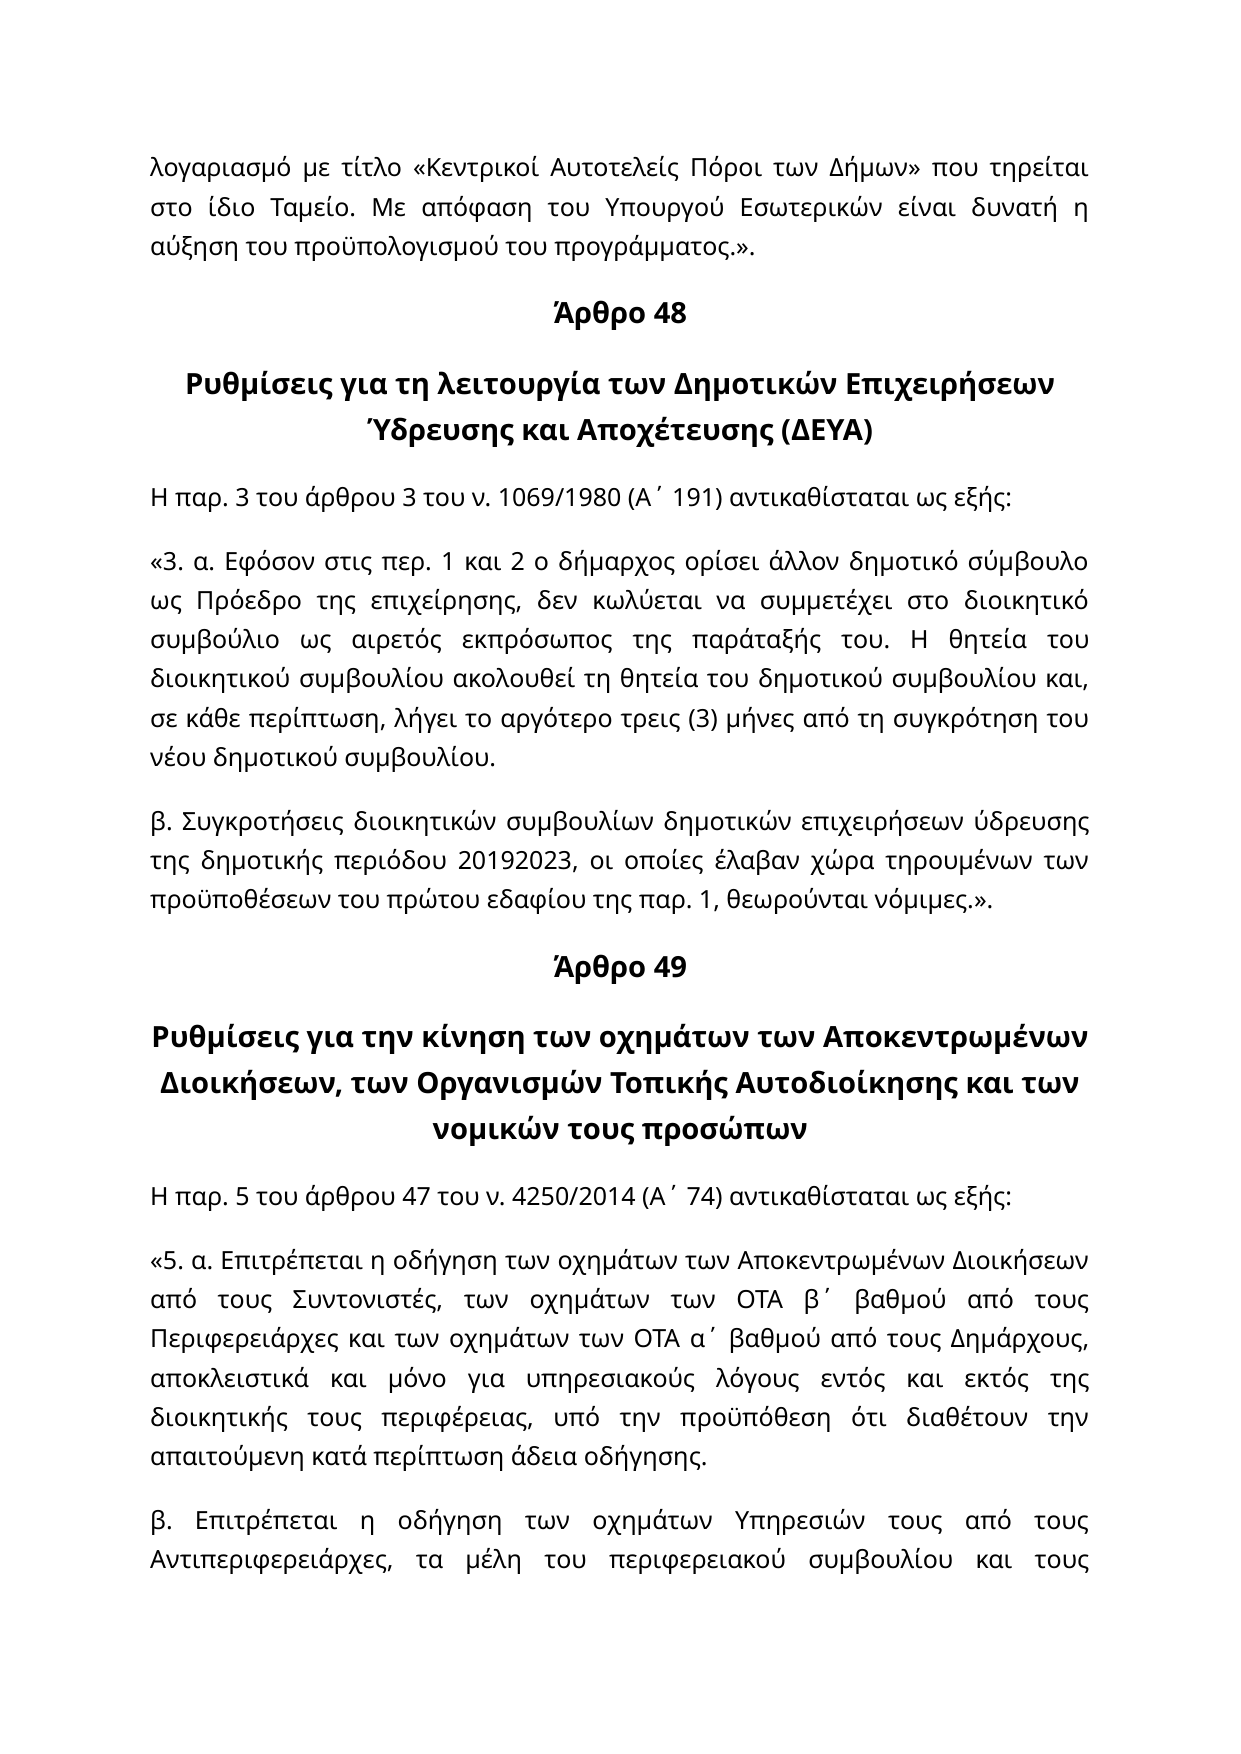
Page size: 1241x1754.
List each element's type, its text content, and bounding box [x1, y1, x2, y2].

text «3. α. Εφόσον στις περ. 1 και 2 ο δήμαρχος ορίσει άλλον δημοτικό σύμβουλο ως Πρόεδρο της επιχείρησης, δεν κωλύεται να συμμετέχει στο διοικητικό συμβούλιο ως αιρετός εκπρόσωπος της παράταξής του. Η θητεία του διοικητικού συμβουλίου ακολουθεί τη θητεία του δημοτικού συμβουλίου και, σε κάθε περίπτωση, λήγει το αργότερο τρεις (3) μήνες από τη συγκρότηση του νέου δημοτικού συμβουλίου. [150, 543, 1090, 773]
subtitle Ρυθμίσεις για τη λειτουργία των Δημοτικών Επιχειρήσεων Ύδρευσης και Αποχέτευσης (ΔΕΥΑ) [150, 363, 1090, 448]
text λογαριασμό με τίτλο «Κεντρικοί Αυτοτελείς Πόροι των Δήμων» που τηρείται στο ίδιο Ταμείο. Με απόφαση του Υπουργού Εσωτερικών είναι δυνατή η αύξηση του προϋπολογισμού του προγράμματος.». [150, 150, 1090, 262]
text Η παρ. 3 του άρθρου 3 του ν. 1069/1980 (Α΄ 191) αντικαθίσταται ως εξής: [150, 479, 1090, 513]
subtitle Ρυθμίσεις για την κίνηση των οχημάτων των Αποκεντρωμένων Διοικήσεων, των Οργανισμών Τοπικής Αυτοδιοίκησης και των νομικών τους προσώπων [150, 1017, 1090, 1148]
text β. Συγκροτήσεις διοικητικών συμβουλίων δημοτικών επιχειρήσεων ύδρευσης της δημοτικής περιόδου 20192023, οι οποίες έλαβαν χώρα τηρουμένων των προϋποθέσεων του πρώτου εδαφίου της παρ. 1, θεωρούνται νόμιμες.». [150, 803, 1090, 916]
text Η παρ. 5 του άρθρου 47 του ν. 4250/2014 (Α΄ 74) αντικαθίσταται ως εξής: [150, 1178, 1090, 1213]
subtitle Άρθρο 48 [150, 292, 1090, 332]
text β. Επιτρέπεται η οδήγηση των οχημάτων Υπηρεσιών τους από τους Αντιπεριφερειάρχες, τα μέλη του περιφερειακού συμβουλίου και τους [150, 1503, 1090, 1576]
subtitle Άρθρο 49 [150, 946, 1090, 986]
text «5. α. Επιτρέπεται η οδήγηση των οχημάτων των Αποκεντρωμένων Διοικήσεων από τους Συντονιστές, των οχημάτων των ΟΤΑ β΄ βαθμού από τους Περιφερειάρχες και των οχημάτων των ΟΤΑ α΄ βαθμού από τους Δημάρχους, αποκλειστικά και μόνο για υπηρεσιακούς λόγους εντός και εκτός της διοικητικής τους περιφέρειας, υπό την προϋπόθεση ότι διαθέτουν την απαιτούμενη κατά περίπτωση άδεια οδήγησης. [150, 1243, 1090, 1473]
